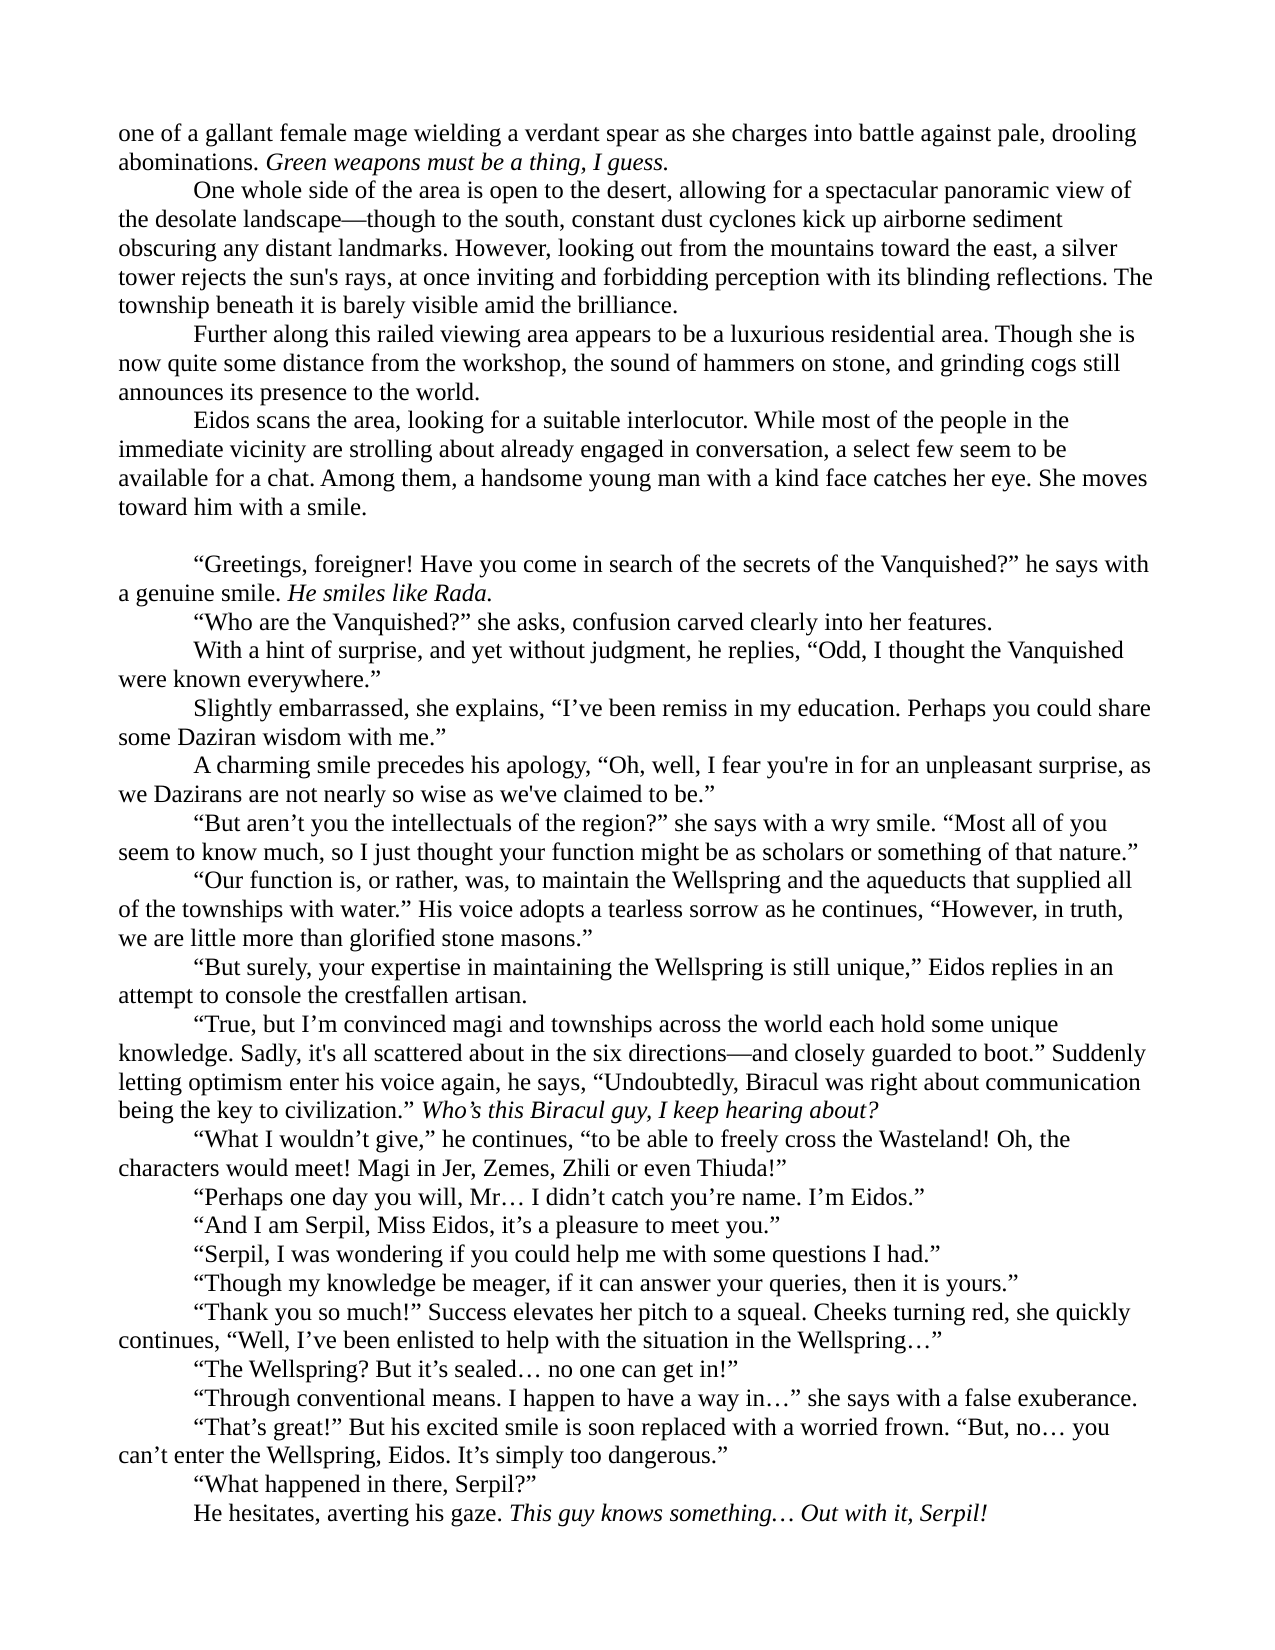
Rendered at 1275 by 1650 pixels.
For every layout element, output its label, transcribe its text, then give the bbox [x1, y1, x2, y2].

text “And I am Serpil, Miss Eidos, it’s a pleasure to meet you.” [118, 1211, 1157, 1239]
text “The Wellspring? But it’s sealed… no one can get in!” [118, 1354, 1157, 1383]
text one of a gallant female mage wielding a verdant spear as she charges into battle against pale, drooling abominations. Green weapons must be a thing, I guess. [118, 118, 1157, 176]
text “What happened in there, Serpil?” [118, 1469, 1157, 1498]
text “Perhaps one day you will, Mr… I didn’t catch you’re name. I’m Eidos.” [118, 1182, 1157, 1211]
text “Serpil, I was wondering if you could help me with some questions I had.” [118, 1239, 1157, 1268]
text “Who are the Vanquished?” she asks, confusion carved clearly into her features. [118, 607, 1157, 636]
text “Our function is, or rather, was, to maintain the Wellspring and the aqueducts that supplied all of the townships with water.” His voice adopts a tearless sorrow as he continues, “However, in truth, we are little more than glorified stone masons.” [118, 866, 1157, 952]
text Further along this railed viewing area appears to be a luxurious residential area. Though she is now quite some distance from the workshop, the sound of hammers on stone, and grinding cogs still announces its presence to the world. [118, 319, 1157, 406]
text “What I wouldn’t give,” he continues, “to be able to freely cross the Wasteland! Oh, the characters would meet! Magi in Jer, Zemes, Zhili or even Thiuda!” [118, 1124, 1157, 1182]
text “That’s great!” But his excited smile is soon replaced with a worried frown. “But, no… you can’t enter the Wellspring, Eidos. It’s simply too dangerous.” [118, 1412, 1157, 1469]
text “True, but I’m convinced magi and townships across the world each hold some unique knowledge. Sadly, it's all scattered about in the six directions—and closely guarded to boot.” Suddenly letting optimism enter his voice again, he says, “Undoubtedly, Biracul was right about communication being the key to civilization.” Who’s this Biracul guy, I keep hearing about? [118, 1009, 1157, 1124]
text With a hint of surprise, and yet without judgment, he replies, “Odd, I thought the Vanquished were known everywhere.” [118, 636, 1157, 693]
text “Though my knowledge be meager, if it can answer your queries, then it is yours.” [118, 1268, 1157, 1297]
text Eidos scans the area, looking for a suitable interlocutor. While most of the people in the immediate vicinity are strolling about already engaged in conversation, a select few seem to be available for a chat. Among them, a handsome young man with a kind face catches her eye. She moves toward him with a smile. [118, 406, 1157, 521]
text “But aren’t you the intellectuals of the region?” she says with a wry smile. “Most all of you seem to know much, so I just thought your function might be as scholars or something of that nature.” [118, 808, 1157, 866]
text “But surely, your expertise in maintaining the Wellspring is still unique,” Eidos replies in an attempt to console the crestfallen artisan. [118, 952, 1157, 1009]
text Slightly embarrassed, she explains, “I’ve been remiss in my education. Perhaps you could share some Daziran wisdom with me.” [118, 693, 1157, 751]
text “Through conventional means. I happen to have a way in…” she says with a false exuberance. [118, 1383, 1157, 1412]
text One whole side of the area is open to the desert, allowing for a spectacular panoramic view of the desolate landscape—though to the south, constant dust cyclones kick up airborne sediment obscuring any distant landmarks. However, looking out from the mountains toward the east, a silver tower rejects the sun's rays, at once inviting and forbidding perception with its blinding reflections. The township beneath it is barely visible amid the brilliance. [118, 176, 1157, 319]
text A charming smile precedes his apology, “Oh, well, I fear you're in for an unpleasant surprise, as we Dazirans are not nearly so wise as we've claimed to be.” [118, 751, 1157, 808]
text He hesitates, averting his gaze. This guy knows something… Out with it, Serpil! [118, 1498, 1157, 1527]
text “Thank you so much!” Success elevates her pitch to a squeal. Cheeks turning red, she quickly continues, “Well, I’ve been enlisted to help with the situation in the Wellspring…” [118, 1297, 1157, 1354]
text “Greetings, foreigner! Have you come in search of the secrets of the Vanquished?” he says with a genuine smile. He smiles like Rada. [118, 549, 1157, 607]
